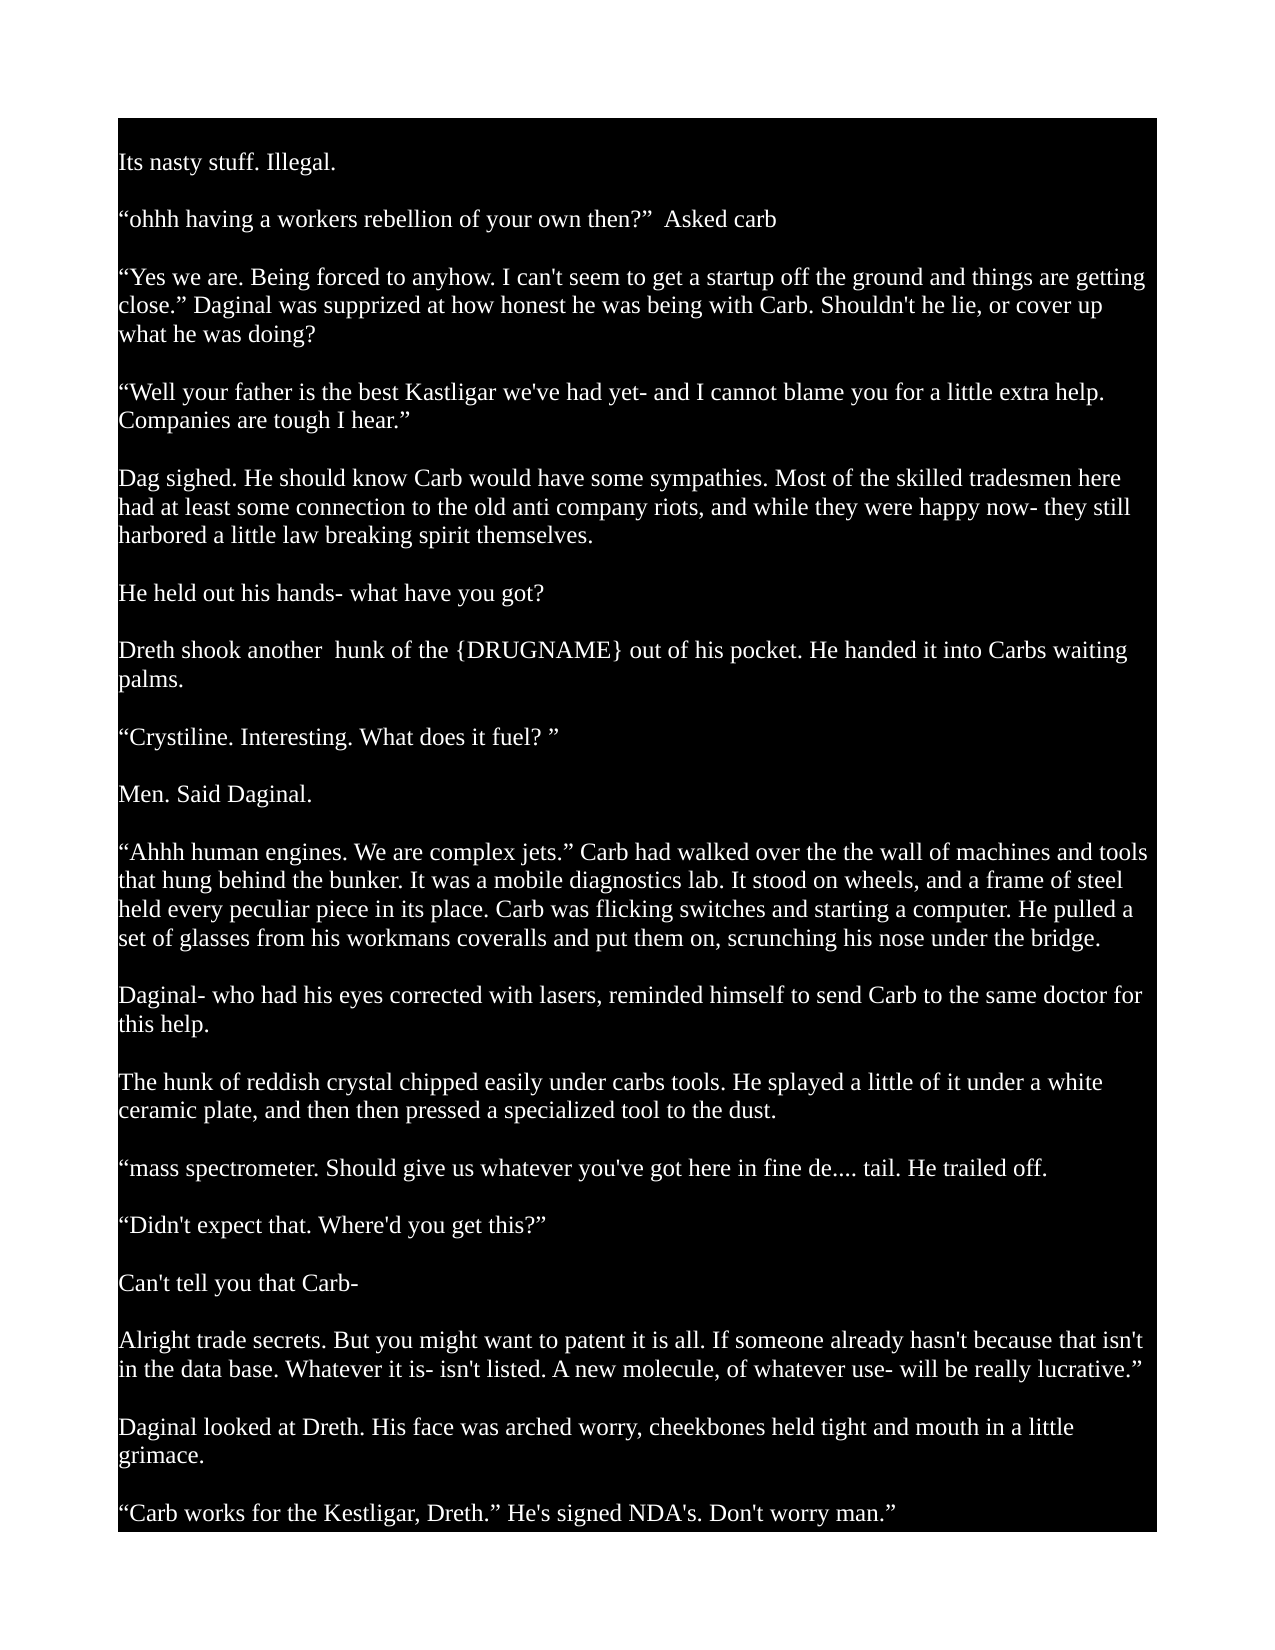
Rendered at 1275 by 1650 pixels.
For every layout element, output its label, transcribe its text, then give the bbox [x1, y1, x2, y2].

text Dreth shook another hunk of the {DRUGNAME} out of his pocket. He handed it into Carbs waiting palms. “Crystiline. Interesting. What does it fuel? ” Men. Said Daginal. “Ahhh human engines. We are complex jets.” Carb had walked over the the wall of machines and tools that hung behind the bunker. It was a mobile diagnostics lab. It stood on wheels, and a frame of steel held every peculiar piece in its place. Carb was flicking switches and starting a computer. He pulled a set of glasses from his workmans coveralls and put them on, scrunching his nose under the bridge. [118, 636, 1157, 952]
text The hunk of reddish crystal chipped easily under carbs tools. He splayed a little of it under a white ceramic plate, and then then pressed a specialized tool to the dust. “mass spectrometer. Should give us whatever you've got here in fine de.... tail. He trailed off. “Didn't expect that. Where'd you get this?” Can't tell you that Carb- [118, 1067, 1157, 1297]
text Daginal- who had his eyes corrected with lasers, reminded himself to send Carb to the same doctor for this help. [118, 981, 1157, 1038]
text Alright trade secrets. But you might want to patent it is all. If someone already hasn't because that isn't in the data base. Whatever it is- isn't listed. A new molecule, of whatever use- will be really lucrative.” Daginal looked at Dreth. His face was arched worry, cheekbones held tight and mouth in a little grimace. [118, 1326, 1157, 1469]
text Its nasty stuff. Illegal. “ohhh having a workers rebellion of your own then?” Asked carb “Yes we are. Being forced to anyhow. I can't seem to get a startup off the ground and things are getting close.” Daginal was supprized at how honest he was being with Carb. Shouldn't he lie, or cover up what he was doing? “Well your father is the best Kastligar we've had yet- and I cannot blame you for a little extra help. Companies are tough I hear.” [118, 118, 1157, 434]
text He held out his hands- what have you got? [118, 578, 1157, 607]
text Dag sighed. He should know Carb would have some sympathies. Most of the skilled tradesmen here had at least some connection to the old anti company riots, and while they were happy now- they still harbored a little law breaking spirit themselves. [118, 463, 1157, 549]
text “Carb works for the Kestligar, Dreth.” He's signed NDA's. Don't worry man.” [118, 1469, 1157, 1527]
